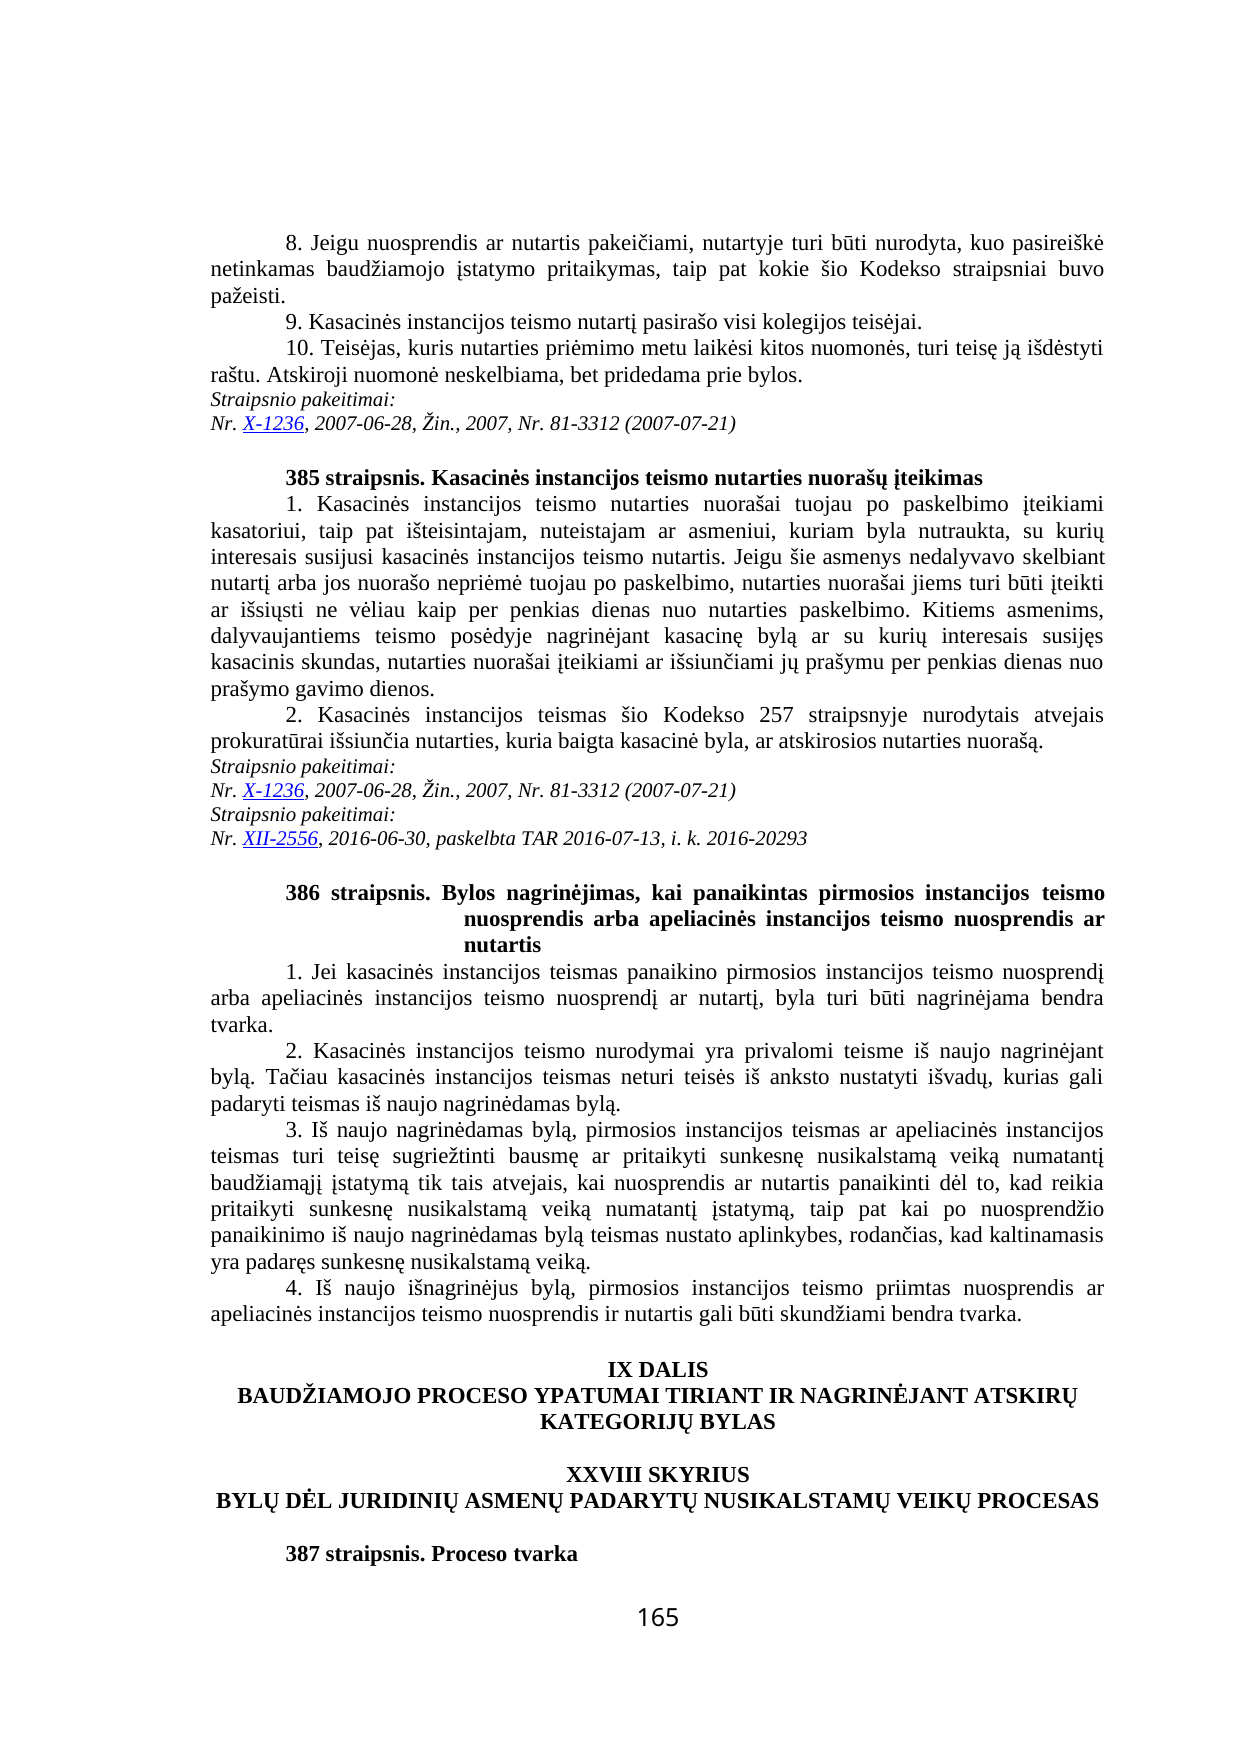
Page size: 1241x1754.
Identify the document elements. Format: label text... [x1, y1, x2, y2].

text 10. Teisėjas, kuris nutarties priėmimo metu laikėsi kitos nuomonės, turi teisę ją išdėstyti raštu. Atskiroji nuomonė neskelbiama, bet pridedama prie bylos. [210, 334, 1105, 387]
text Nr. X-1236, 2007-06-28, Žin., 2007, Nr. 81-3312 (2007-07-21) [210, 778, 1105, 802]
text 2. Kasacinės instancijos teismo nurodymai yra privalomi teisme iš naujo nagrinėjant bylą. Tačiau kasacinės instancijos teismas neturi teisės iš anksto nustatyti išvadų, kurias gali padaryti teismas iš naujo nagrinėdamas bylą. [210, 1037, 1105, 1116]
text Nr. X-1236, 2007-06-28, Žin., 2007, Nr. 81-3312 (2007-07-21) [210, 411, 1105, 435]
text 1. Kasacinės instancijos teismo nutarties nuorašai tuojau po paskelbimo įteikiami kasatoriui, taip pat išteisintajam, nuteistajam ar asmeniui, kuriam byla nutraukta, su kurių interesais susijusi kasacinės instancijos teismo nutartis. Jeigu šie asmenys nedalyvavo skelbiant nutartį arba jos nuorašo nepriėmė tuojau po paskelbimo, nutarties nuorašai jiems turi būti įteikti ar išsiųsti ne vėliau kaip per penkias dienas nuo nutarties paskelbimo. Kitiems asmenims, dalyvaujantiems teismo posėdyje nagrinėjant kasacinę bylą ar su kurių interesais susijęs kasacinis skundas, nutarties nuorašai įteikiami ar išsiunčiami jų prašymu per penkias dienas nuo prašymo gavimo dienos. [210, 490, 1105, 701]
text 4. Iš naujo išnagrinėjus bylą, pirmosios instancijos teismo priimtas nuosprendis ar apeliacinės instancijos teismo nuosprendis ir nutartis gali būti skundžiami bendra tvarka. [210, 1274, 1105, 1327]
text 386 straipsnis. Bylos nagrinėjimas, kai panaikintas pirmosios instancijos teismo nuosprendis arba apeliacinės instancijos teismo nuosprendis ar nutartis [285, 879, 1105, 958]
text Bylų dėl juridinių asmenų padarytų nusikalstamų veikų procesas [210, 1487, 1105, 1514]
text 385 straipsnis. Kasacinės instancijos teismo nutarties nuorašų įteikimas [210, 464, 1105, 490]
text Straipsnio pakeitimai: [210, 754, 1105, 778]
text Straipsnio pakeitimai: [210, 387, 1105, 411]
text Straipsnio pakeitimai: [210, 802, 1105, 826]
text IX dalis [210, 1356, 1105, 1382]
text XXVIII skyrius [210, 1461, 1105, 1487]
text 387 straipsnis. Proceso tvarka [210, 1540, 1105, 1566]
text 8. Jeigu nuosprendis ar nutartis pakeičiami, nutartyje turi būti nurodyta, kuo pasireiškė netinkamas baudžiamojo įstatymo pritaikymas, taip pat kokie šio Kodekso straipsniai buvo pažeisti. [210, 229, 1105, 308]
text Nr. XII-2556, 2016-06-30, paskelbta TAR 2016-07-13, i. k. 2016-20293 [210, 826, 1105, 850]
text 3. Iš naujo nagrinėdamas bylą, pirmosios instancijos teismas ar apeliacinės instancijos teismas turi teisę sugriežtinti bausmę ar pritaikyti sunkesnę nusikalstamą veiką numatantį baudžiamąjį įstatymą tik tais atvejais, kai nuosprendis ar nutartis panaikinti dėl to, kad reikia pritaikyti sunkesnę nusikalstamą veiką numatantį įstatymą, taip pat kai po nuosprendžio panaikinimo iš naujo nagrinėdamas bylą teismas nustato aplinkybes, rodančias, kad kaltinamasis yra padaręs sunkesnę nusikalstamą veiką. [210, 1116, 1105, 1274]
text Baudžiamojo proceso ypatumai tiriant ir nagrinėjant atskirų kategorijų bylas [210, 1382, 1105, 1435]
text 2. Kasacinės instancijos teismas šio Kodekso 257 straipsnyje nurodytais atvejais prokuratūrai išsiunčia nutarties, kuria baigta kasacinė byla, ar atskirosios nutarties nuorašą. [210, 701, 1105, 754]
text 9. Kasacinės instancijos teismo nutartį pasirašo visi kolegijos teisėjai. [210, 308, 1105, 334]
text 1. Jei kasacinės instancijos teismas panaikino pirmosios instancijos teismo nuosprendį arba apeliacinės instancijos teismo nuosprendį ar nutartį, byla turi būti nagrinėjama bendra tvarka. [210, 958, 1105, 1037]
